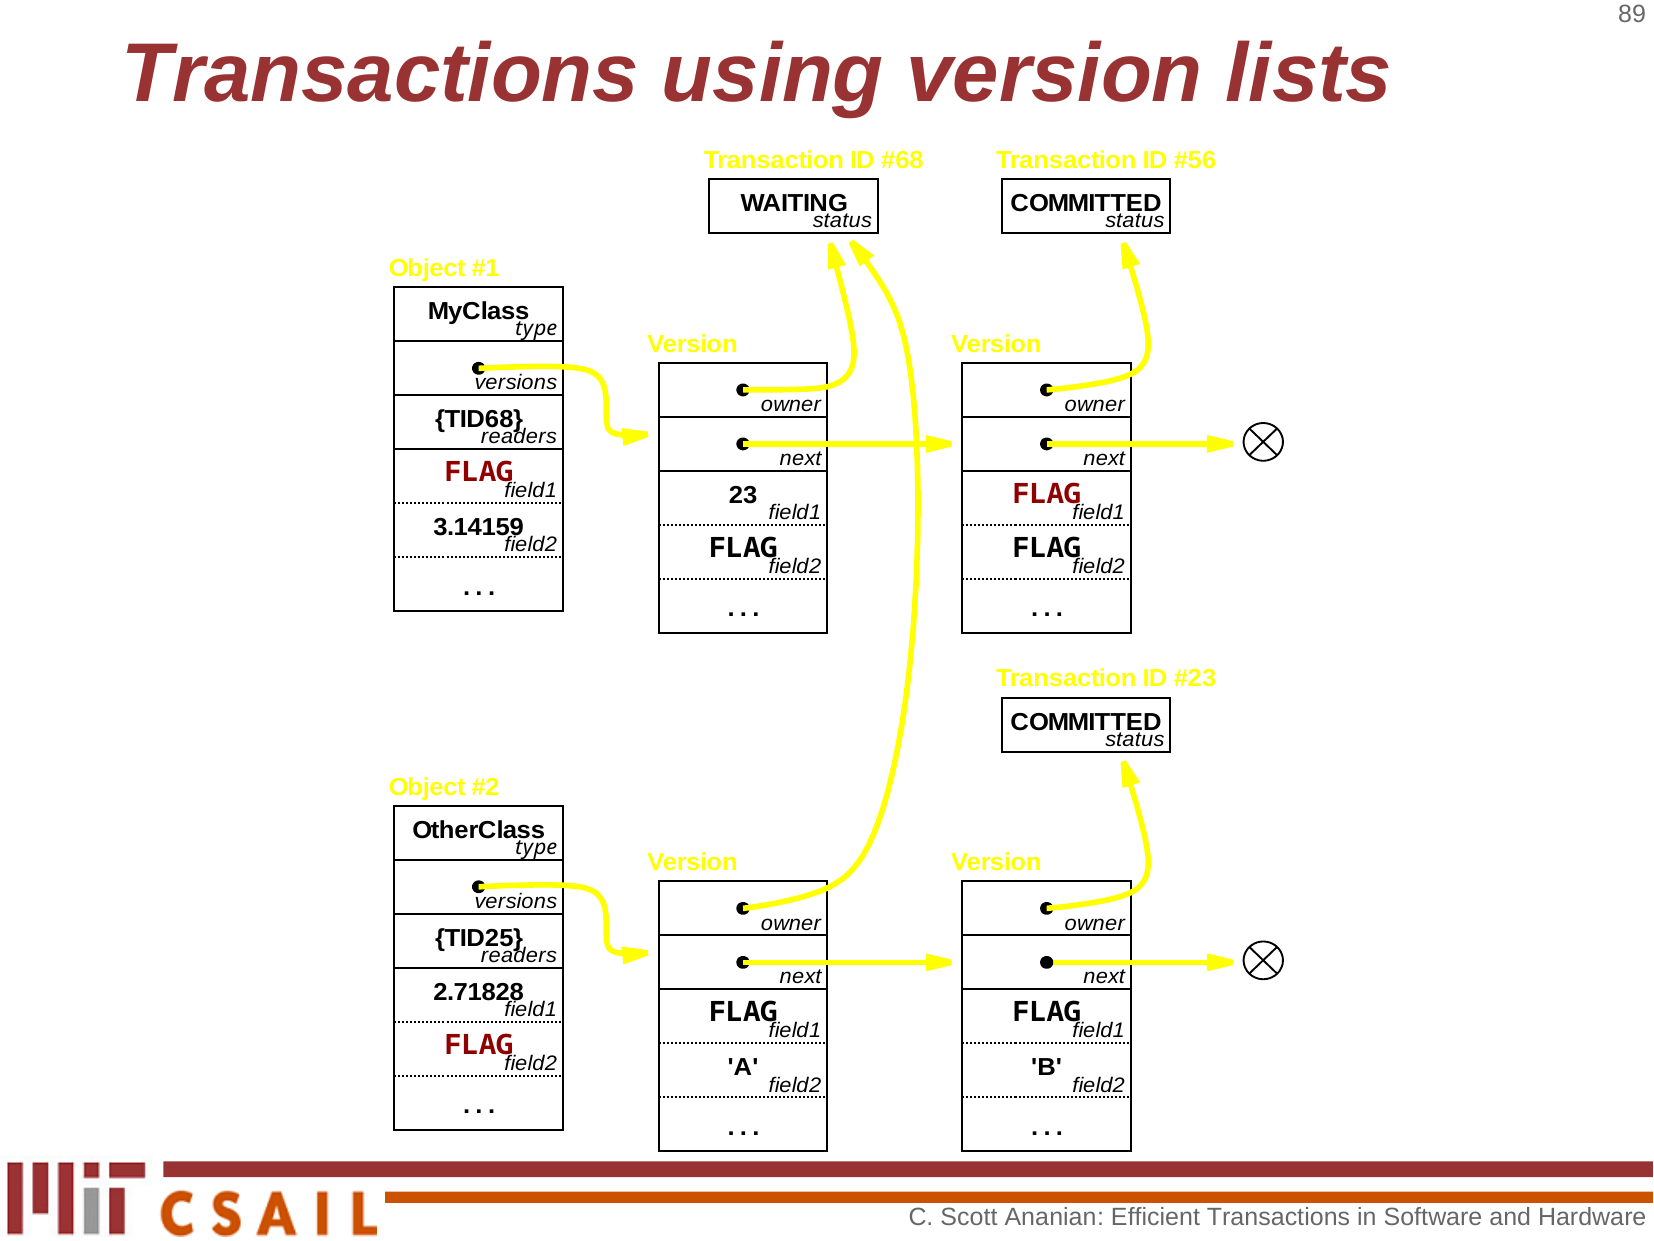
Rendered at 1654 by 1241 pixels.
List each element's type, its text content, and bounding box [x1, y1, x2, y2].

title Transactions using version lists [121, 0, 1534, 146]
picture [380, 139, 1290, 1159]
picture [0, 1155, 377, 1237]
